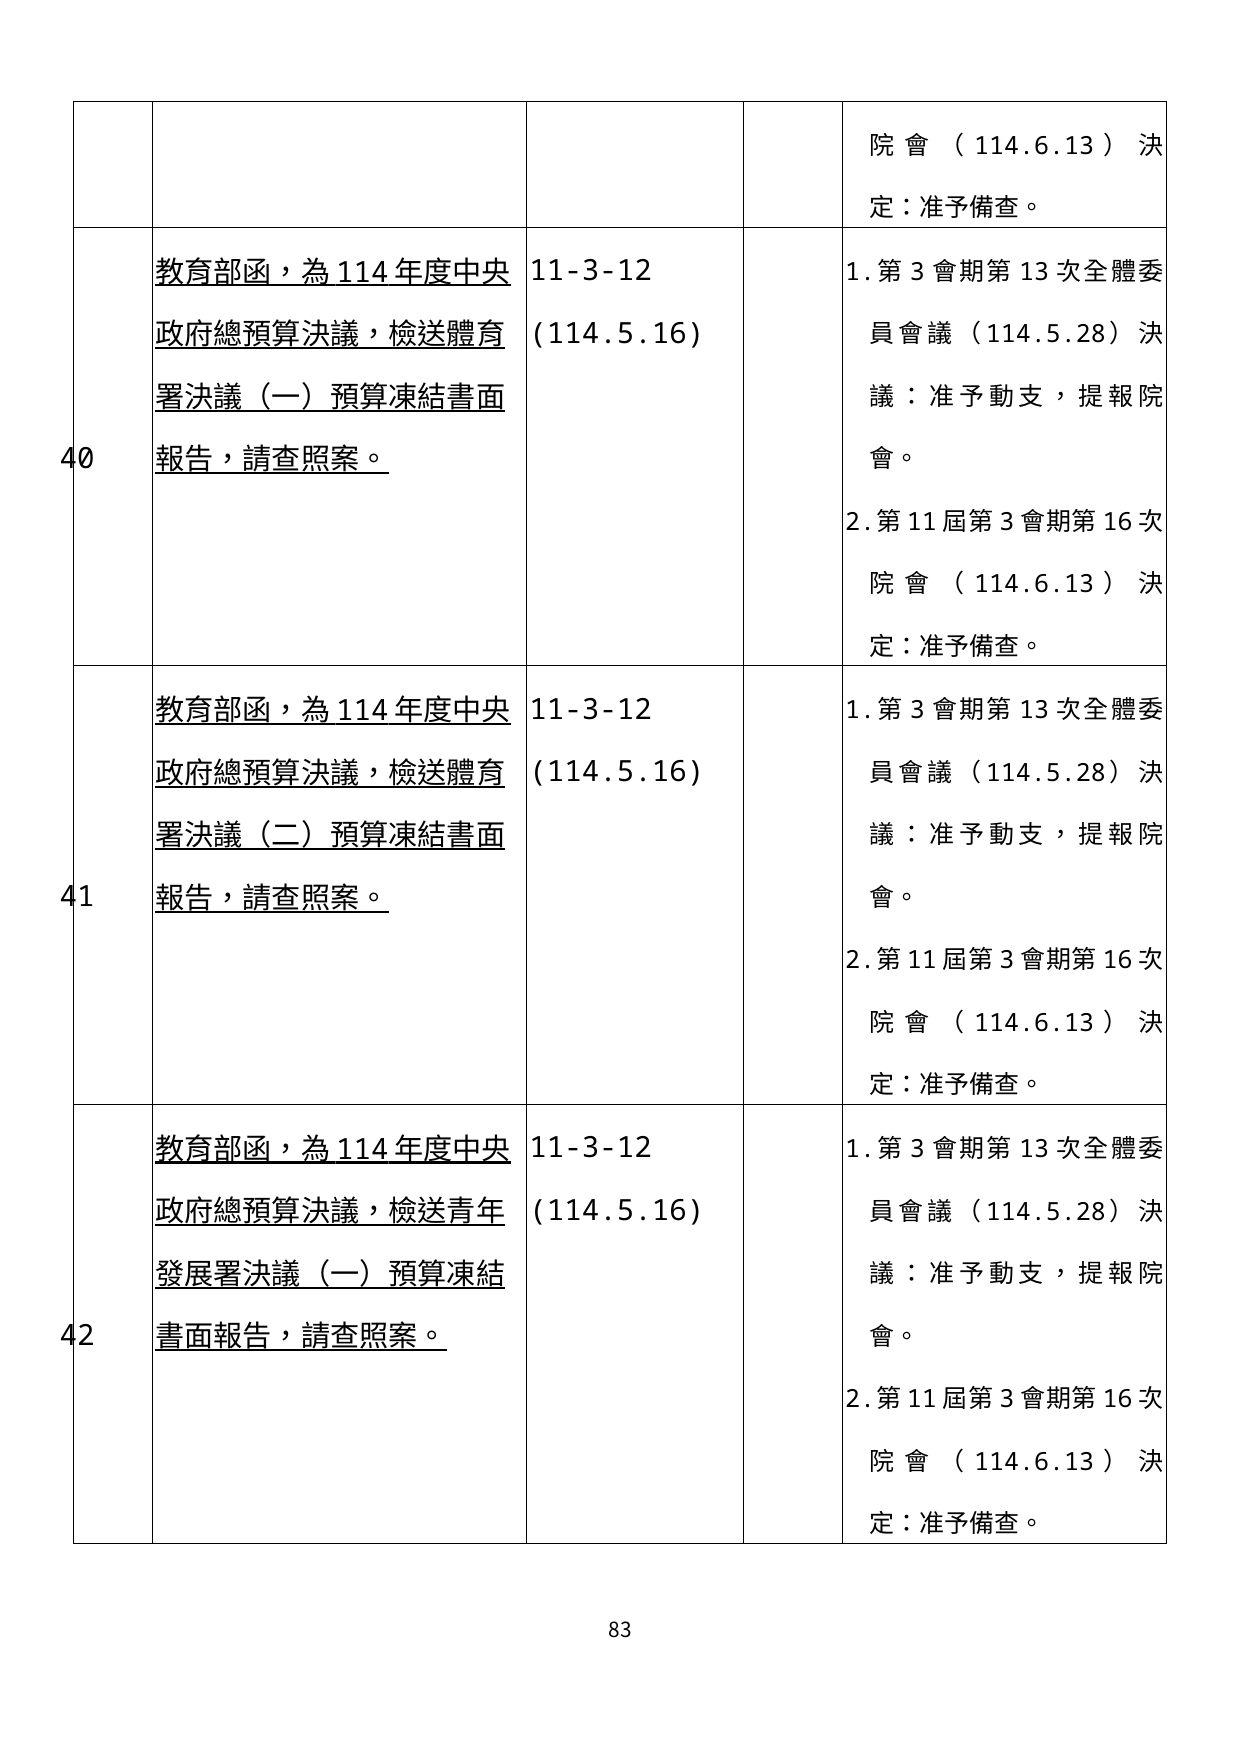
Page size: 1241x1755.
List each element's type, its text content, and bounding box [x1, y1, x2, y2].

table_cell 11-3-12 (114.5.16) [527, 228, 743, 665]
table_cell [74, 1105, 152, 1542]
table_cell [744, 228, 842, 665]
table_cell 1.第3會期第13次全體委員會議（114.5.28）決議：准予動支，提報院會。 2.第11屆第3會期第16次院會（114.6.13）決定：准予備查。 [843, 666, 1166, 1104]
table_cell [527, 102, 743, 227]
table_cell 教育部函，為114年度中央政府總預算決議，檢送青年發展署決議（一）預算凍結書面報告，請查照案。 [153, 1105, 526, 1542]
table_cell 11-3-12 (114.5.16) [527, 1105, 743, 1542]
table_cell [74, 102, 152, 227]
table_cell [153, 102, 526, 227]
table_cell 1.第3會期第13次全體委員會議（114.5.28）決議：准予動支，提報院會。 2.第11屆第3會期第16次院會（114.6.13）決定：准予備查。 [843, 1105, 1166, 1542]
table_cell 院會（114.6.13）決定：准予備查。 [843, 102, 1166, 227]
table_cell 教育部函，為114年度中央政府總預算決議，檢送體育署決議（二）預算凍結書面報告，請查照案。 [153, 666, 526, 1104]
table_cell [744, 666, 842, 1104]
table_cell [74, 228, 152, 665]
table_cell [74, 666, 152, 1104]
table_cell [744, 1105, 842, 1542]
table_cell [744, 102, 842, 227]
table_cell 教育部函，為114年度中央政府總預算決議，檢送體育署決議（一）預算凍結書面報告，請查照案。 [153, 228, 526, 665]
table_cell 1.第3會期第13次全體委員會議（114.5.28）決議：准予動支，提報院會。 2.第11屆第3會期第16次院會（114.6.13）決定：准予備查。 [843, 228, 1166, 665]
table_cell 11-3-12 (114.5.16) [527, 666, 743, 1104]
